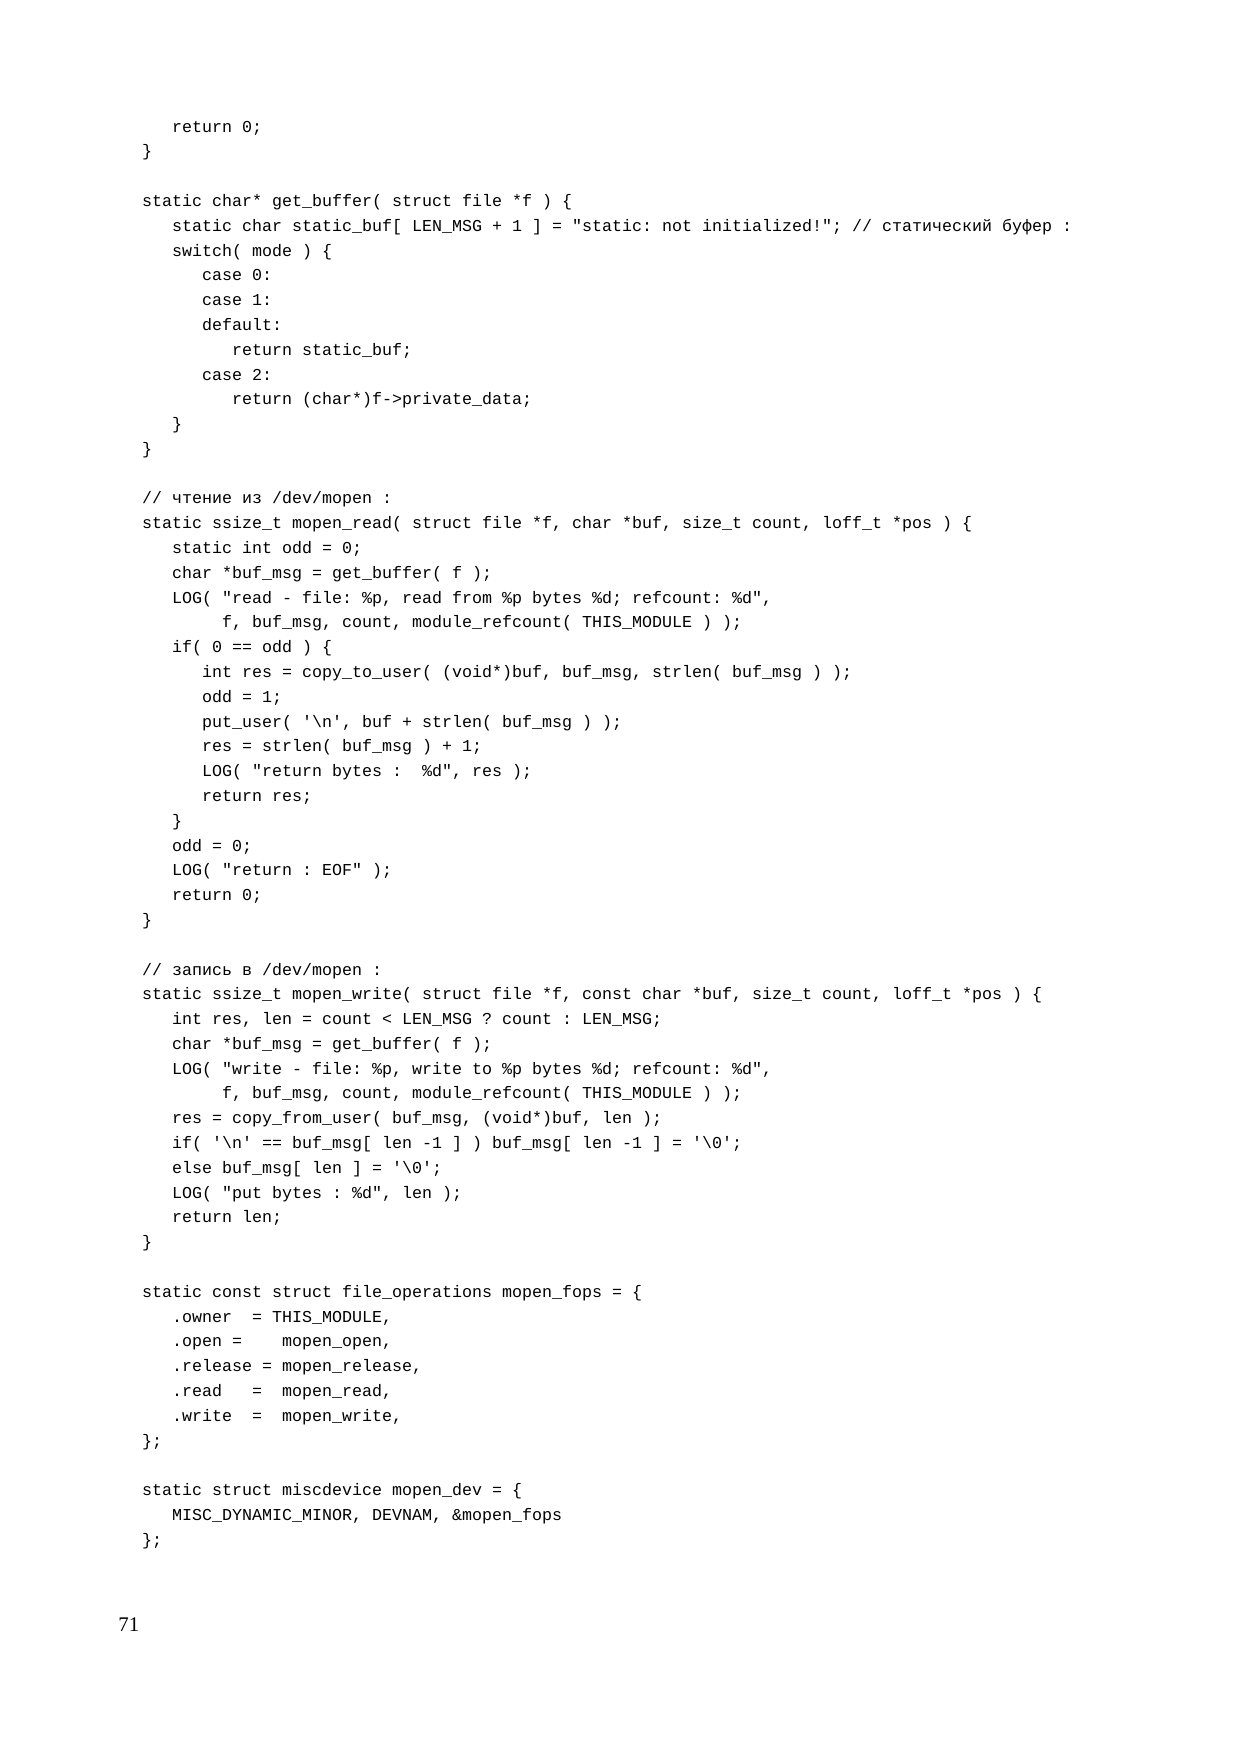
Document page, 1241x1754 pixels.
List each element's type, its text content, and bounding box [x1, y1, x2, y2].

text int res = copy_to_user( (void*)buf, buf_msg, strlen( buf_msg ) ); [142, 663, 1122, 682]
text if( 0 == odd ) { [142, 639, 1122, 658]
text LOG( "read - file: %p, read from %p bytes %d; refcount: %d", [142, 589, 1122, 608]
text } [142, 911, 1122, 930]
text MISC_DYNAMIC_MINOR, DEVNAM, &mopen_fops [142, 1506, 1122, 1525]
text static int odd = 0; [142, 539, 1122, 558]
text static const struct file_operations mopen_fops = { [142, 1283, 1122, 1302]
text LOG( "write - file: %p, write to %p bytes %d; refcount: %d", [142, 1060, 1122, 1079]
text case 2: [142, 366, 1122, 385]
text .open = mopen_open, [142, 1333, 1122, 1352]
text LOG( "return : EOF" ); [142, 862, 1122, 881]
text } [142, 1234, 1122, 1253]
text return len; [142, 1209, 1122, 1228]
text // чтение из /dev/mopen : [142, 490, 1122, 509]
text static char* get_buffer( struct file *f ) { [142, 192, 1122, 211]
text static ssize_t mopen_write( struct file *f, const char *buf, size_t count, loff_t *pos ) { [142, 986, 1122, 1005]
text return static_buf; [142, 341, 1122, 360]
text }; [142, 1432, 1122, 1451]
text static ssize_t mopen_read( struct file *f, char *buf, size_t count, loff_t *pos ) { [142, 515, 1122, 534]
text .write = mopen_write, [142, 1407, 1122, 1426]
text static struct miscdevice mopen_dev = { [142, 1482, 1122, 1501]
text put_user( '\n', buf + strlen( buf_msg ) ); [142, 713, 1122, 732]
text return 0; [142, 887, 1122, 906]
text LOG( "return bytes : %d", res ); [142, 763, 1122, 782]
text // запись в /dev/mopen : [142, 961, 1122, 980]
text } [142, 143, 1122, 162]
text if( '\n' == buf_msg[ len -1 ] ) buf_msg[ len -1 ] = '\0'; [142, 1134, 1122, 1153]
text .read = mopen_read, [142, 1382, 1122, 1401]
text case 1: [142, 292, 1122, 311]
text }; [142, 1531, 1122, 1550]
text case 0: [142, 267, 1122, 286]
text } [142, 812, 1122, 831]
text } [142, 416, 1122, 434]
text int res, len = count < LEN_MSG ? count : LEN_MSG; [142, 1011, 1122, 1029]
text f, buf_msg, count, module_refcount( THIS_MODULE ) ); [142, 1085, 1122, 1104]
text res = strlen( buf_msg ) + 1; [142, 738, 1122, 757]
text } [142, 440, 1122, 459]
text odd = 0; [142, 837, 1122, 856]
text f, buf_msg, count, module_refcount( THIS_MODULE ) ); [142, 614, 1122, 633]
text return res; [142, 787, 1122, 806]
text .release = mopen_release, [142, 1358, 1122, 1377]
text return 0; [142, 118, 1122, 137]
text default: [142, 316, 1122, 335]
text LOG( "put bytes : %d", len ); [142, 1184, 1122, 1203]
text .owner = THIS_MODULE, [142, 1308, 1122, 1327]
text char *buf_msg = get_buffer( f ); [142, 1035, 1122, 1054]
text else buf_msg[ len ] = '\0'; [142, 1159, 1122, 1178]
text static char static_buf[ LEN_MSG + 1 ] = "static: not initialized!"; // статический буфер : [142, 217, 1122, 236]
text odd = 1; [142, 688, 1122, 707]
text switch( mode ) { [142, 242, 1122, 261]
text char *buf_msg = get_buffer( f ); [142, 564, 1122, 583]
text res = copy_from_user( buf_msg, (void*)buf, len ); [142, 1110, 1122, 1129]
text return (char*)f->private_data; [142, 391, 1122, 410]
